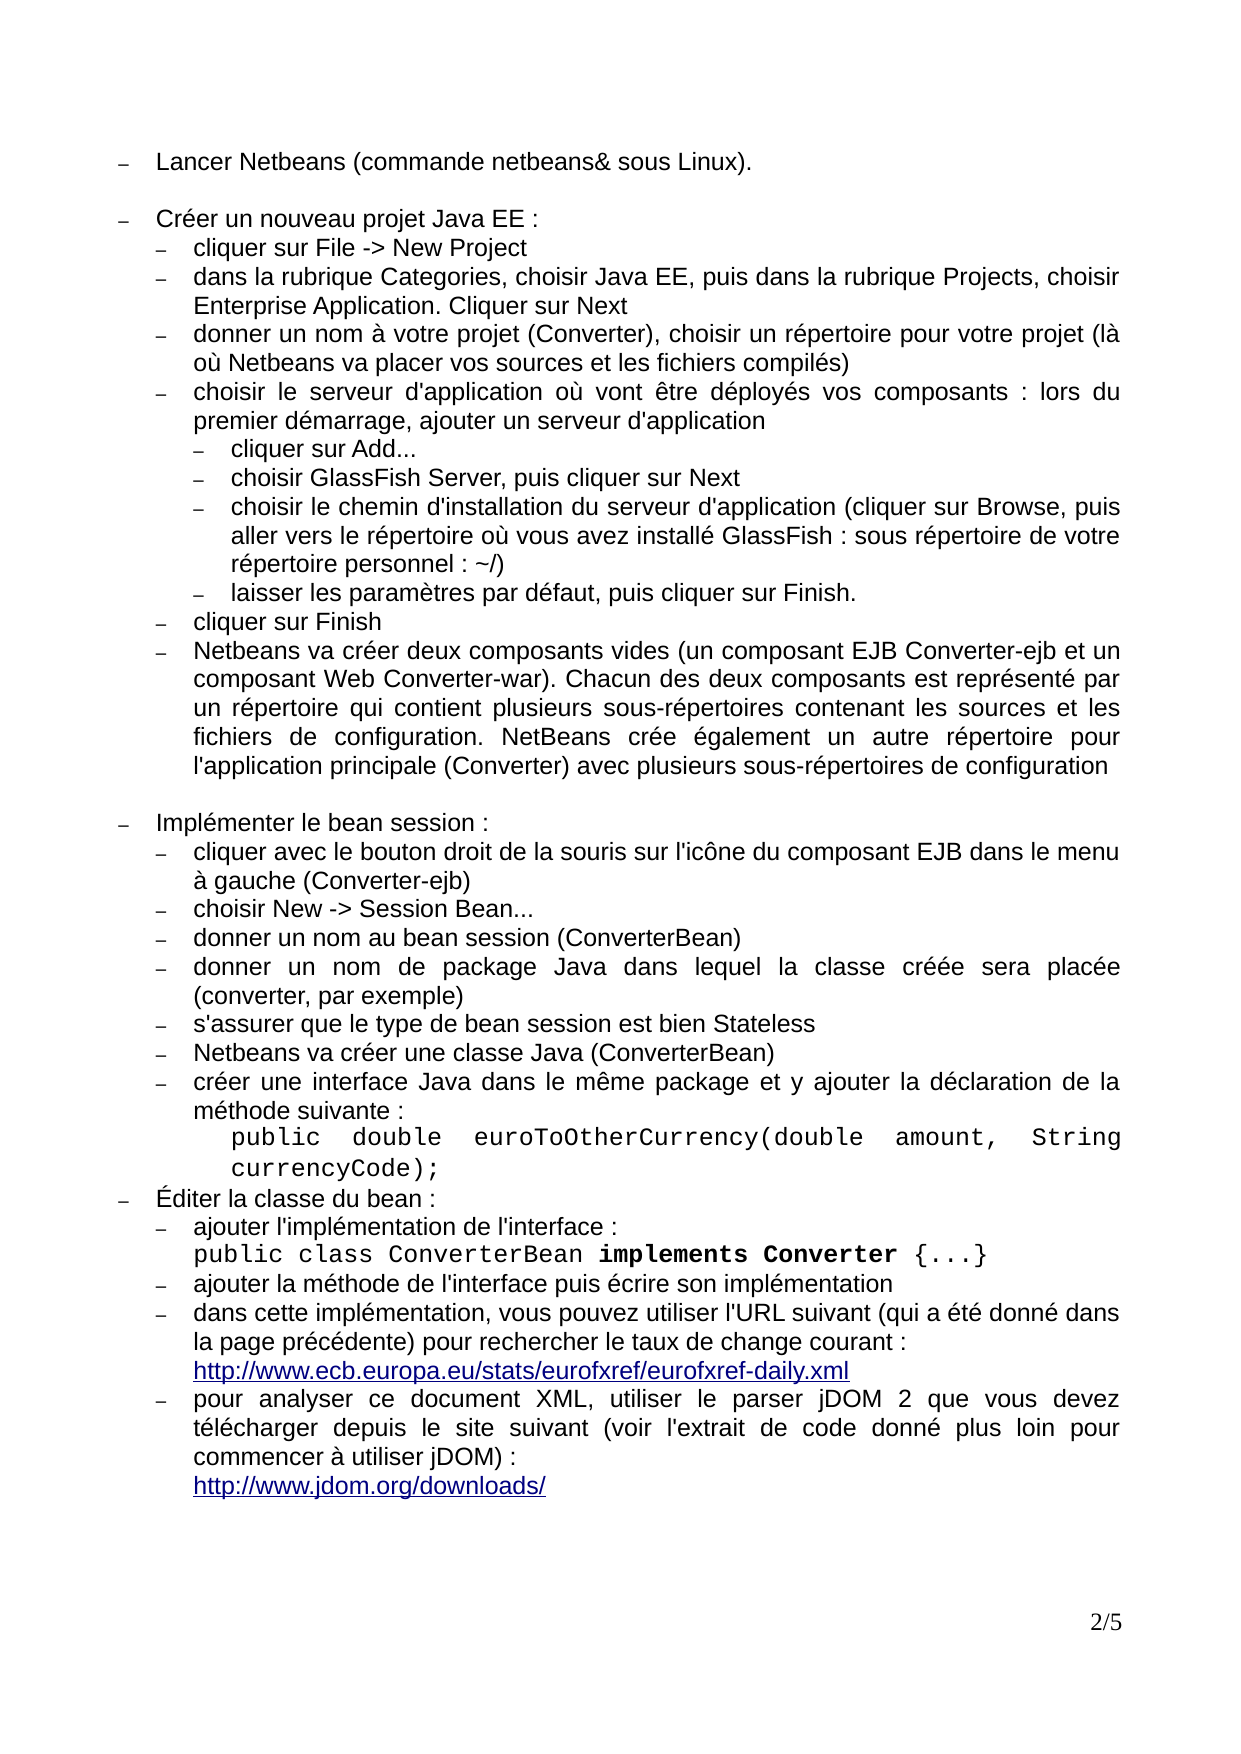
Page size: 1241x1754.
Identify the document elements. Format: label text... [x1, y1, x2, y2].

list cliquer avec le bouton droit de la souris sur l'icône du composant EJB dans le menu à gauche (Converter-ejb) [156, 837, 1122, 894]
list http://www.jdom.org/downloads/ [156, 1471, 1122, 1499]
list ajouter la méthode de l'interface puis écrire son implémentation [156, 1269, 1122, 1298]
list Éditer la classe du bean : [118, 1184, 1122, 1212]
list Netbeans va créer deux composants vides (un composant EJB Converter-ejb et un composant Web Converter-war). Chacun des deux composants est représenté par un répertoire qui contient plusieurs sous-répertoires contenant les sources et les fichiers de configuration. NetBeans crée également un autre répertoire pour l'application principale (Converter) avec plusieurs sous-répertoires de configuration [156, 636, 1122, 779]
list public class ConverterBean implements Converter {...} [156, 1241, 1122, 1269]
list dans cette implémentation, vous pouvez utiliser l'URL suivant (qui a été donné dans la page précédente) pour rechercher le taux de change courant : [156, 1298, 1122, 1356]
list donner un nom à votre projet (Converter), choisir un répertoire pour votre projet (là où Netbeans va placer vos sources et les fichiers compilés) [156, 319, 1122, 377]
list s'assurer que le type de bean session est bien Stateless [156, 1009, 1122, 1038]
list choisir New -> Session Bean... [156, 894, 1122, 923]
list Netbeans va créer une classe Java (ConverterBean) [156, 1038, 1122, 1067]
list http://www.ecb.europa.eu/stats/eurofxref/eurofxref-daily.xml [156, 1356, 1122, 1384]
list Lancer Netbeans (commande netbeans& sous Linux). [118, 147, 1122, 176]
list choisir le serveur d'application où vont être déployés vos composants : lors du premier démarrage, ajouter un serveur d'application [156, 377, 1122, 434]
list laisser les paramètres par défaut, puis cliquer sur Finish. [193, 578, 1122, 607]
list Implémenter le bean session : [118, 808, 1122, 837]
list public double euroToOtherCurrency(double amount, String currencyCode); [193, 1124, 1122, 1184]
list dans la rubrique Categories, choisir Java EE, puis dans la rubrique Projects, choisir Enterprise Application. Cliquer sur Next [156, 262, 1122, 319]
list choisir le chemin d'installation du serveur d'application (cliquer sur Browse, puis aller vers le répertoire où vous avez installé GlassFish : sous répertoire de votre répertoire personnel : ~/) [193, 492, 1122, 578]
list Créer un nouveau projet Java EE : [118, 204, 1122, 233]
list choisir GlassFish Server, puis cliquer sur Next [193, 463, 1122, 492]
list cliquer sur Add... [193, 434, 1122, 463]
list créer une interface Java dans le même package et y ajouter la déclaration de la méthode suivante : [156, 1067, 1122, 1124]
list donner un nom au bean session (ConverterBean) [156, 923, 1122, 952]
list cliquer sur File -> New Project [156, 233, 1122, 262]
list donner un nom de package Java dans lequel la classe créée sera placée (converter, par exemple) [156, 952, 1122, 1009]
list ajouter l'implémentation de l'interface : [156, 1212, 1122, 1241]
list cliquer sur Finish [156, 607, 1122, 636]
list pour analyser ce document XML, utiliser le parser jDOM 2 que vous devez télécharger depuis le site suivant (voir l'extrait de code donné plus loin pour commencer à utiliser jDOM) : [156, 1384, 1122, 1471]
